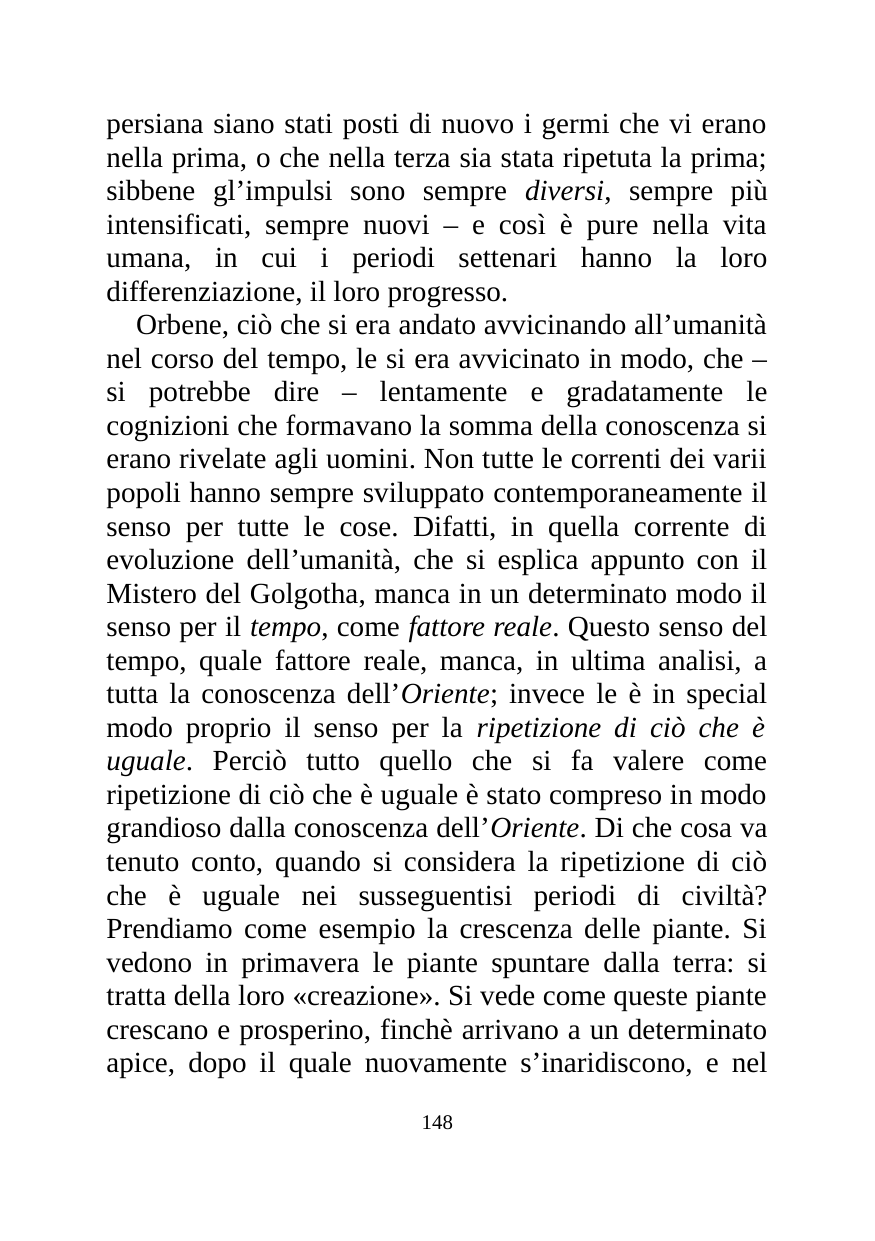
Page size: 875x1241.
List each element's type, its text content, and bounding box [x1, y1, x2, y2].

text persiana siano stati posti di nuovo i germi che vi erano nella prima, o che nella terza sia stata ripetuta la prima; sibbene gl’impulsi sono sempre diversi, sempre più intensificati, sempre nuovi – e così è pure nella vita umana, in cui i periodi settenari hanno la loro differenziazione, il loro progresso. [106, 106, 768, 307]
text Orbene, ciò che si era andato avvicinando all’umanità nel corso del tempo, le si era avvicinato in modo, che – si potrebbe dire – lentamente e gradatamente le cognizioni che formavano la somma della conoscenza si erano rivelate agli uomini. Non tutte le correnti dei varii popoli hanno sempre sviluppato contemporaneamente il senso per tutte le cose. Difatti, in quella corrente di evoluzione dell’umanità, che si esplica appunto con il Mistero del Golgotha, manca in un determinato modo il senso per il tempo, come fattore reale. Questo senso del tempo, quale fattore reale, manca, in ultima analisi, a tutta la conoscenza dell’Oriente; invece le è in special modo proprio il senso per la ripetizione di ciò che è uguale. Perciò tutto quello che si fa valere come ripetizione di ciò che è uguale è stato compreso in modo grandioso dalla conoscenza dell’Oriente. Di che cosa va tenuto conto, quando si considera la ripetizione di ciò che è uguale nei susseguentisi periodi di civiltà? Prendiamo come esempio la crescenza delle piante. Si vedono in primavera le piante spuntare dalla terra: si tratta della loro «creazione». Si vede come queste piante crescano e prosperino, finchè arrivano a un determinato apice, dopo il quale nuovamente s’inaridiscono, e nel [106, 307, 768, 1079]
